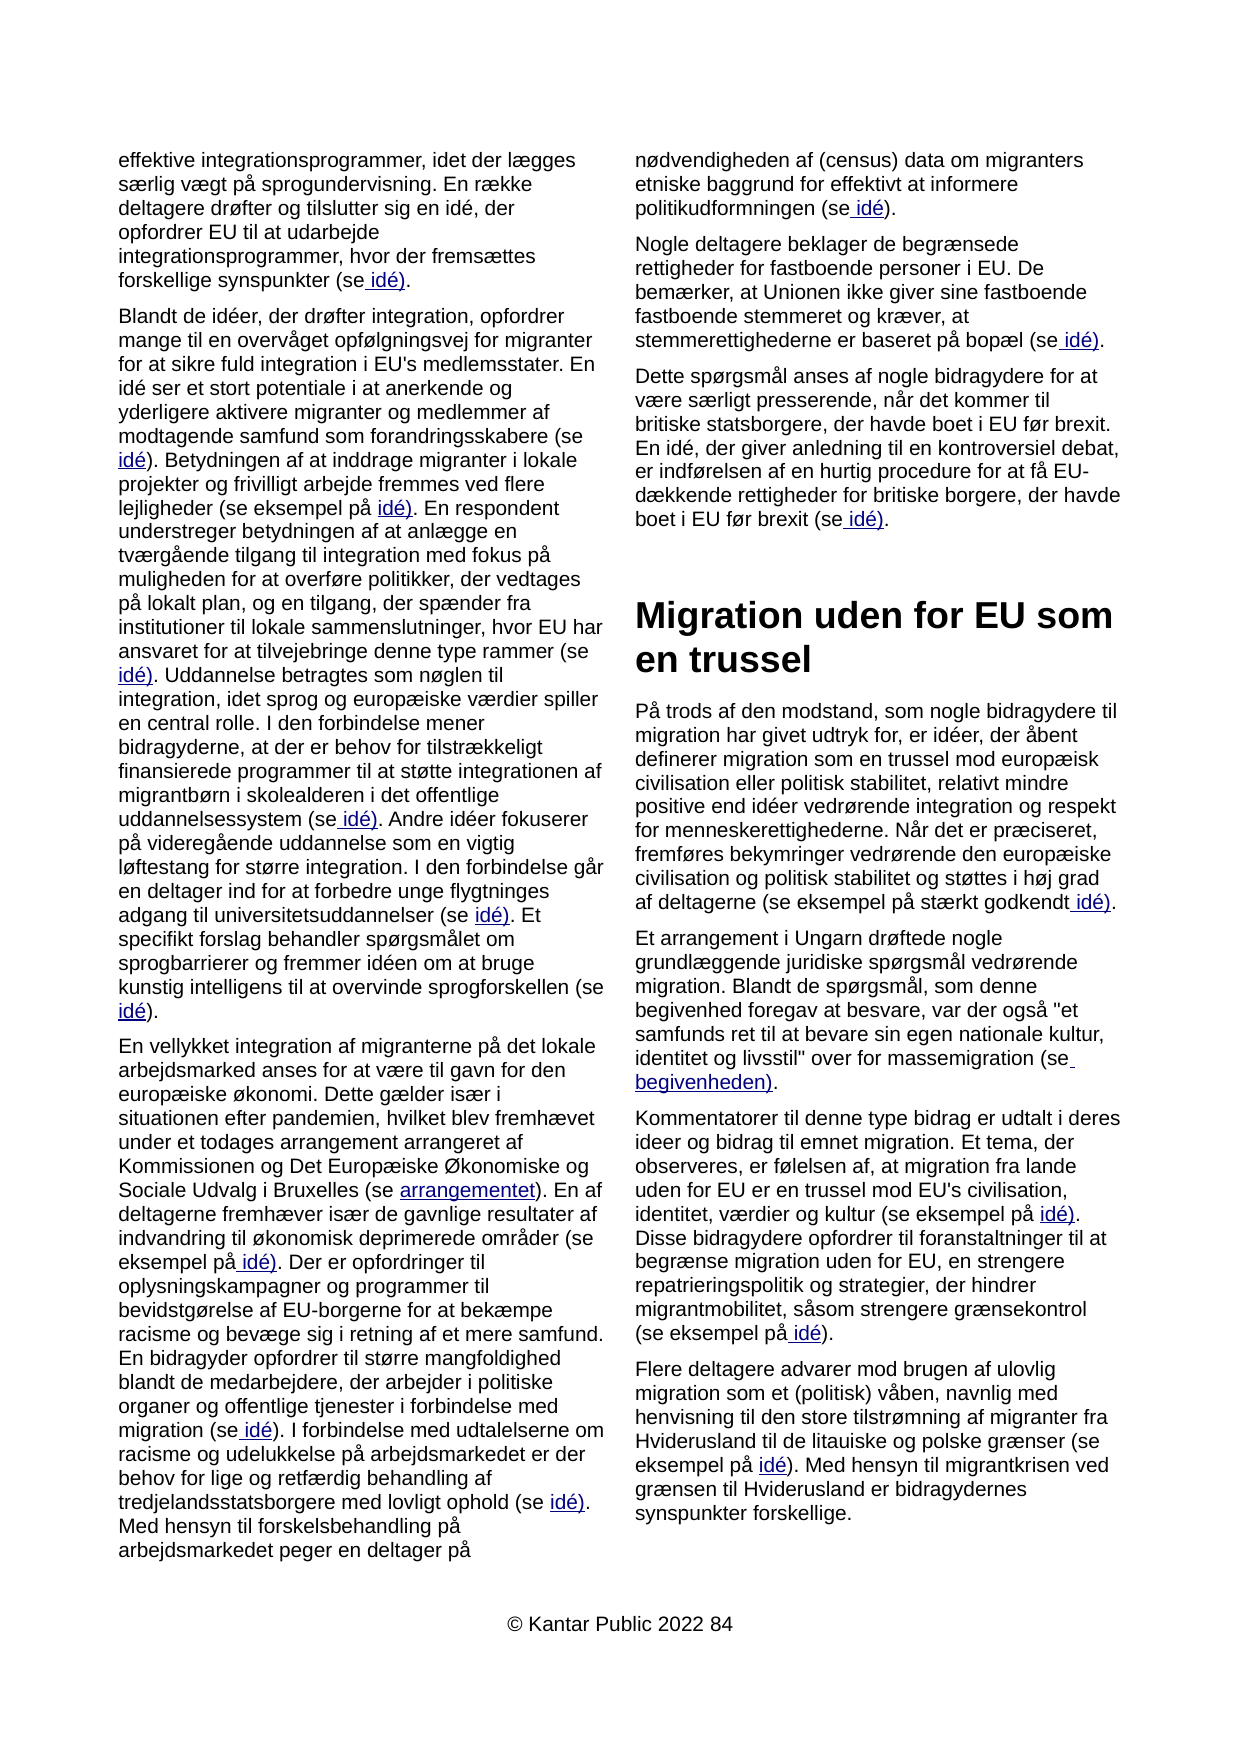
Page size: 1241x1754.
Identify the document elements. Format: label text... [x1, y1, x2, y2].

text Blandt de idéer, der drøfter integration, opfordrer mange til en overvåget opfølgningsvej for migranter for at sikre fuld integration i EU's medlemsstater. En idé ser et stort potentiale i at anerkende og yderligere aktivere migranter og medlemmer af modtagende samfund som forandringsskabere (se idé). Betydningen af at inddrage migranter i lokale projekter og frivilligt arbejde fremmes ved flere lejligheder (se eksempel på idé). En respondent understreger betydningen af at anlægge en tværgående tilgang til integration med fokus på muligheden for at overføre politikker, der vedtages på lokalt plan, og en tilgang, der spænder fra institutioner til lokale sammenslutninger, hvor EU har ansvaret for at tilvejebringe denne type rammer (se idé). Uddannelse betragtes som nøglen til integration, idet sprog og europæiske værdier spiller en central rolle. I den forbindelse mener bidragyderne, at der er behov for tilstrækkeligt finansierede programmer til at støtte integrationen af migrantbørn i skolealderen i det offentlige uddannelsessystem (se idé). Andre idéer fokuserer på videregående uddannelse som en vigtig løftestang for større integration. I den forbindelse går en deltager ind for at forbedre unge flygtninges adgang til universitetsuddannelser (se idé). Et specifikt forslag behandler spørgsmålet om sprogbarrierer og fremmer idéen om at bruge kunstig intelligens til at overvinde sprogforskellen (se idé). [118, 304, 605, 1022]
subtitle Migration uden for EU som en trussel [635, 594, 1122, 680]
text På trods af den modstand, som nogle bidragydere til migration har givet udtryk for, er idéer, der åbent definerer migration som en trussel mod europæisk civilisation eller politisk stabilitet, relativt mindre positive end idéer vedrørende integration og respekt for menneskerettighederne. Når det er præciseret, fremføres bekymringer vedrørende den europæiske civilisation og politisk stabilitet og støttes i høj grad af deltagerne (se eksempel på stærkt godkendt idé). [635, 698, 1122, 914]
text Nogle deltagere beklager de begrænsede rettigheder for fastboende personer i EU. De bemærker, at Unionen ikke giver sine fastboende fastboende stemmeret og kræver, at stemmerettighederne er baseret på bopæl (se idé). [635, 232, 1122, 352]
text Flere deltagere advarer mod brugen af ulovlig migration som et (politisk) våben, navnlig med henvisning til den store tilstrømning af migranter fra Hviderusland til de litauiske og polske grænser (se eksempel på idé). Med hensyn til migrantkrisen ved grænsen til Hviderusland er bidragydernes synspunkter forskellige. [635, 1357, 1122, 1525]
text Dette spørgsmål anses af nogle bidragydere for at være særligt presserende, når det kommer til britiske statsborgere, der havde boet i EU før brexit. En idé, der giver anledning til en kontroversiel debat, er indførelsen af en hurtig procedure for at få EU-dækkende rettigheder for britiske borgere, der havde boet i EU før brexit (se idé). [635, 363, 1122, 531]
text Et arrangement i Ungarn drøftede nogle grundlæggende juridiske spørgsmål vedrørende migration. Blandt de spørgsmål, som denne begivenhed foregav at besvare, var der også "et samfunds ret til at bevare sin egen nationale kultur, identitet og livsstil" over for massemigration (se begivenheden). [635, 926, 1122, 1094]
text Kommentatorer til denne type bidrag er udtalt i deres ideer og bidrag til emnet migration. Et tema, der observeres, er følelsen af, at migration fra lande uden for EU er en trussel mod EU's civilisation, identitet, værdier og kultur (se eksempel på idé). Disse bidragydere opfordrer til foranstaltninger til at begrænse migration uden for EU, en strengere repatrieringspolitik og strategier, der hindrer migrantmobilitet, såsom strengere grænsekontrol (se eksempel på idé). [635, 1106, 1122, 1345]
text nødvendigheden af (census) data om migranters etniske baggrund for effektivt at informere politikudformningen (se idé). [635, 148, 1122, 220]
text En vellykket integration af migranterne på det lokale arbejdsmarked anses for at være til gavn for den europæiske økonomi. Dette gælder især i situationen efter pandemien, hvilket blev fremhævet under et todages arrangement arrangeret af Kommissionen og Det Europæiske Økonomiske og Sociale Udvalg i Bruxelles (se arrangementet). En af deltagerne fremhæver især de gavnlige resultater af indvandring til økonomisk deprimerede områder (se eksempel på idé). Der er opfordringer til oplysningskampagner og programmer til bevidstgørelse af EU-borgerne for at bekæmpe racisme og bevæge sig i retning af et mere samfund. En bidragyder opfordrer til større mangfoldighed blandt de medarbejdere, der arbejder i politiske organer og offentlige tjenester i forbindelse med migration (se idé). I forbindelse med udtalelserne om racisme og udelukkelse på arbejdsmarkedet er der behov for lige og retfærdig behandling af tredjelandsstatsborgere med lovligt ophold (se idé). Med hensyn til forskelsbehandling på arbejdsmarkedet peger en deltager på [118, 1034, 605, 1561]
text effektive integrationsprogrammer, idet der lægges særlig vægt på sprogundervisning. En række deltagere drøfter og tilslutter sig en idé, der opfordrer EU til at udarbejde integrationsprogrammer, hvor der fremsættes forskellige synspunkter (se idé). [118, 148, 605, 292]
